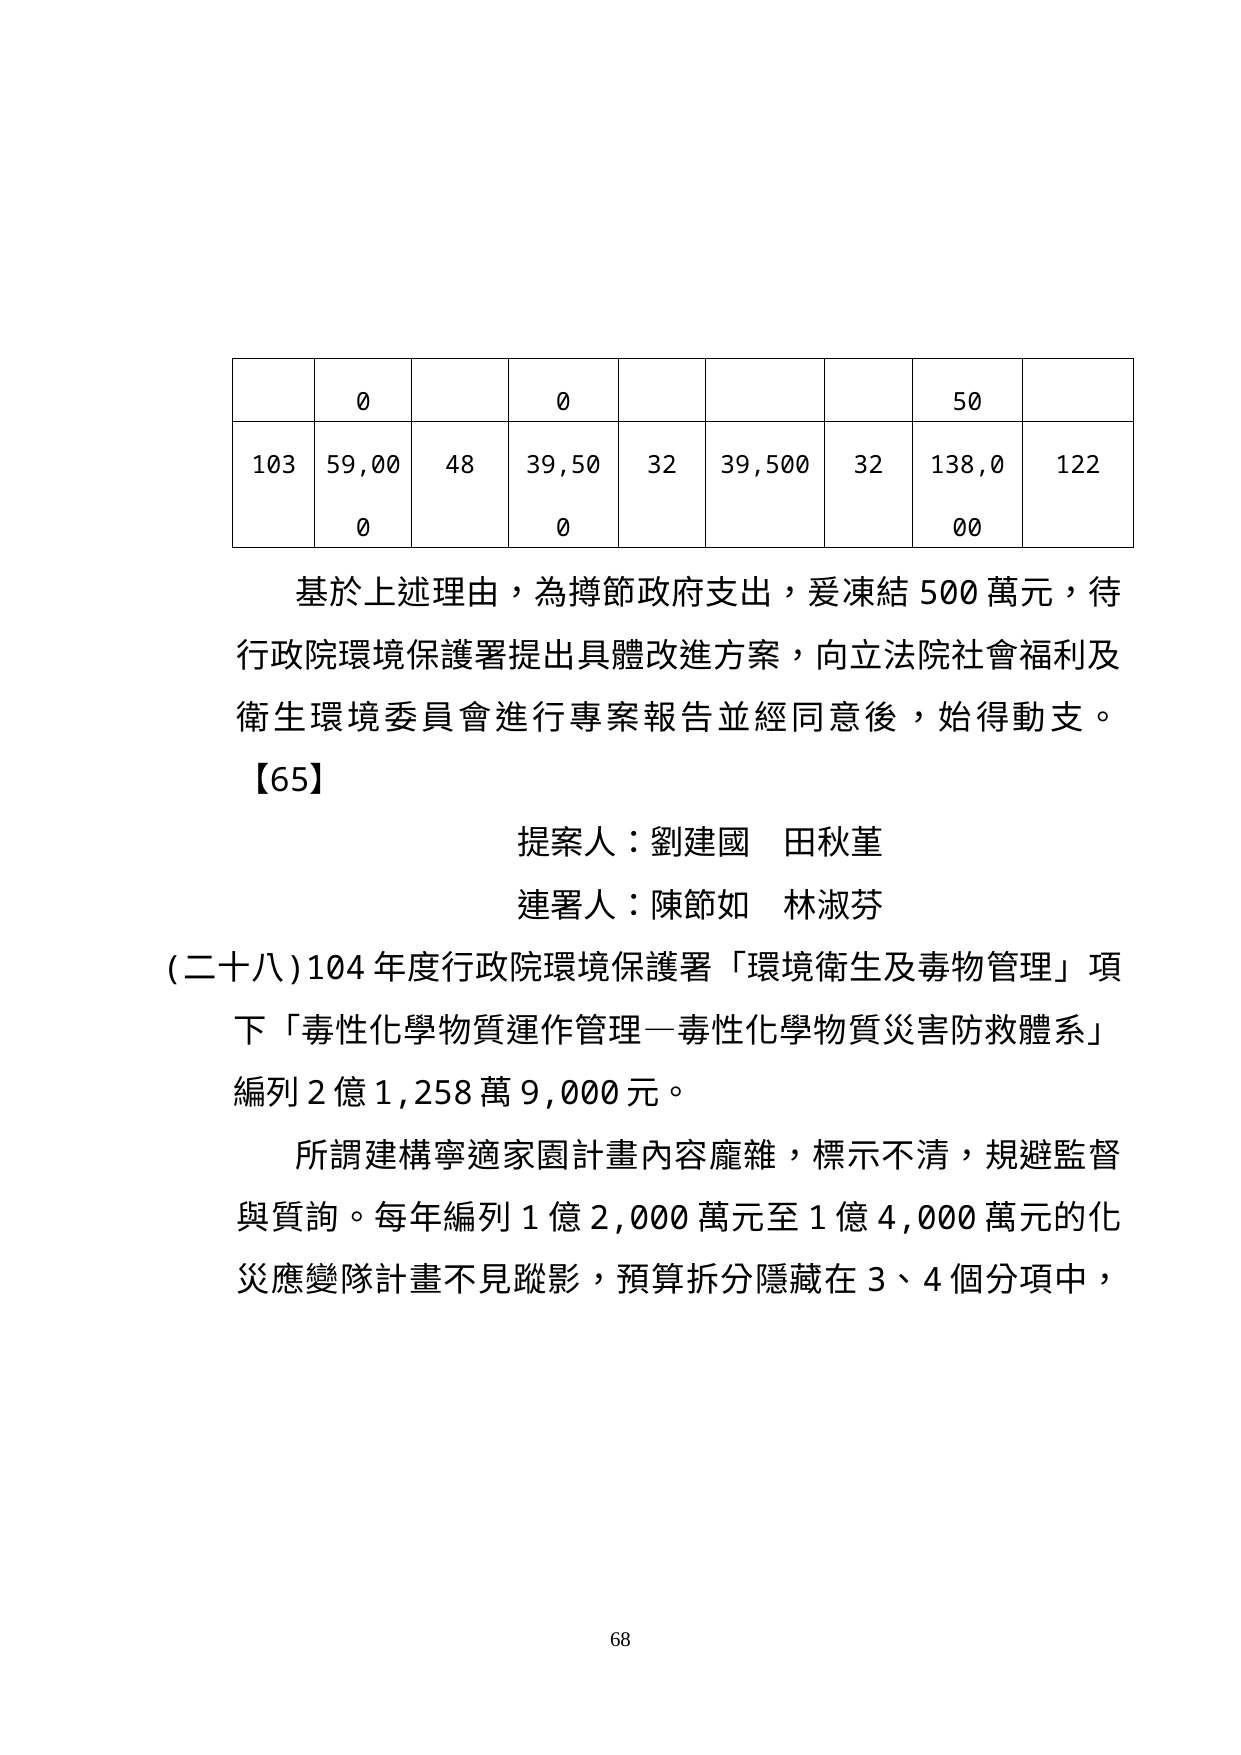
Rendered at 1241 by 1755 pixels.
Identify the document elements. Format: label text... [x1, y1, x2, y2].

table_cell 32 [825, 422, 912, 547]
table_cell 0 [509, 359, 618, 421]
table_cell 48 [412, 422, 508, 547]
table_cell 103 [233, 422, 314, 547]
table_cell [825, 359, 912, 421]
table_cell 122 [1023, 422, 1133, 547]
table_cell 59,000 [315, 422, 411, 547]
text 基於上述理由，為撙節政府支出，爰凍結500萬元，待行政院環境保護署提出具體改進方案，向立法院社會福利及衛生環境委員會進行專案報告並經同意後，始得動支。【65】 [236, 548, 1122, 798]
table_cell 138,000 [913, 422, 1022, 547]
table_cell 32 [619, 422, 705, 547]
text 所謂建構寧適家園計畫內容龐雜，標示不清，規避監督與質詢。每年編列1億2,000萬元至1億4,000萬元的化災應變隊計畫不見蹤影，預算拆分隱藏在3、4個分項中， [236, 1111, 1122, 1298]
table_cell [619, 359, 705, 421]
text (二十八)104年度行政院環境保護署「環境衛生及毒物管理」項下「毒性化學物質運作管理—毒性化學物質災害防救體系」編列2億1,258萬9,000元。 [162, 923, 1122, 1111]
table_cell [1023, 359, 1133, 421]
table_cell [233, 359, 314, 421]
table_cell [706, 359, 824, 421]
table_cell 39,500 [706, 422, 824, 547]
table_cell 50 [913, 359, 1022, 421]
text 提案人：劉建國 田秋堇 [118, 798, 1122, 861]
table_cell [412, 359, 508, 421]
text 連署人：陳節如 林淑芬 [118, 861, 1122, 923]
table_cell 39,500 [509, 422, 618, 547]
table_cell 0 [315, 359, 411, 421]
